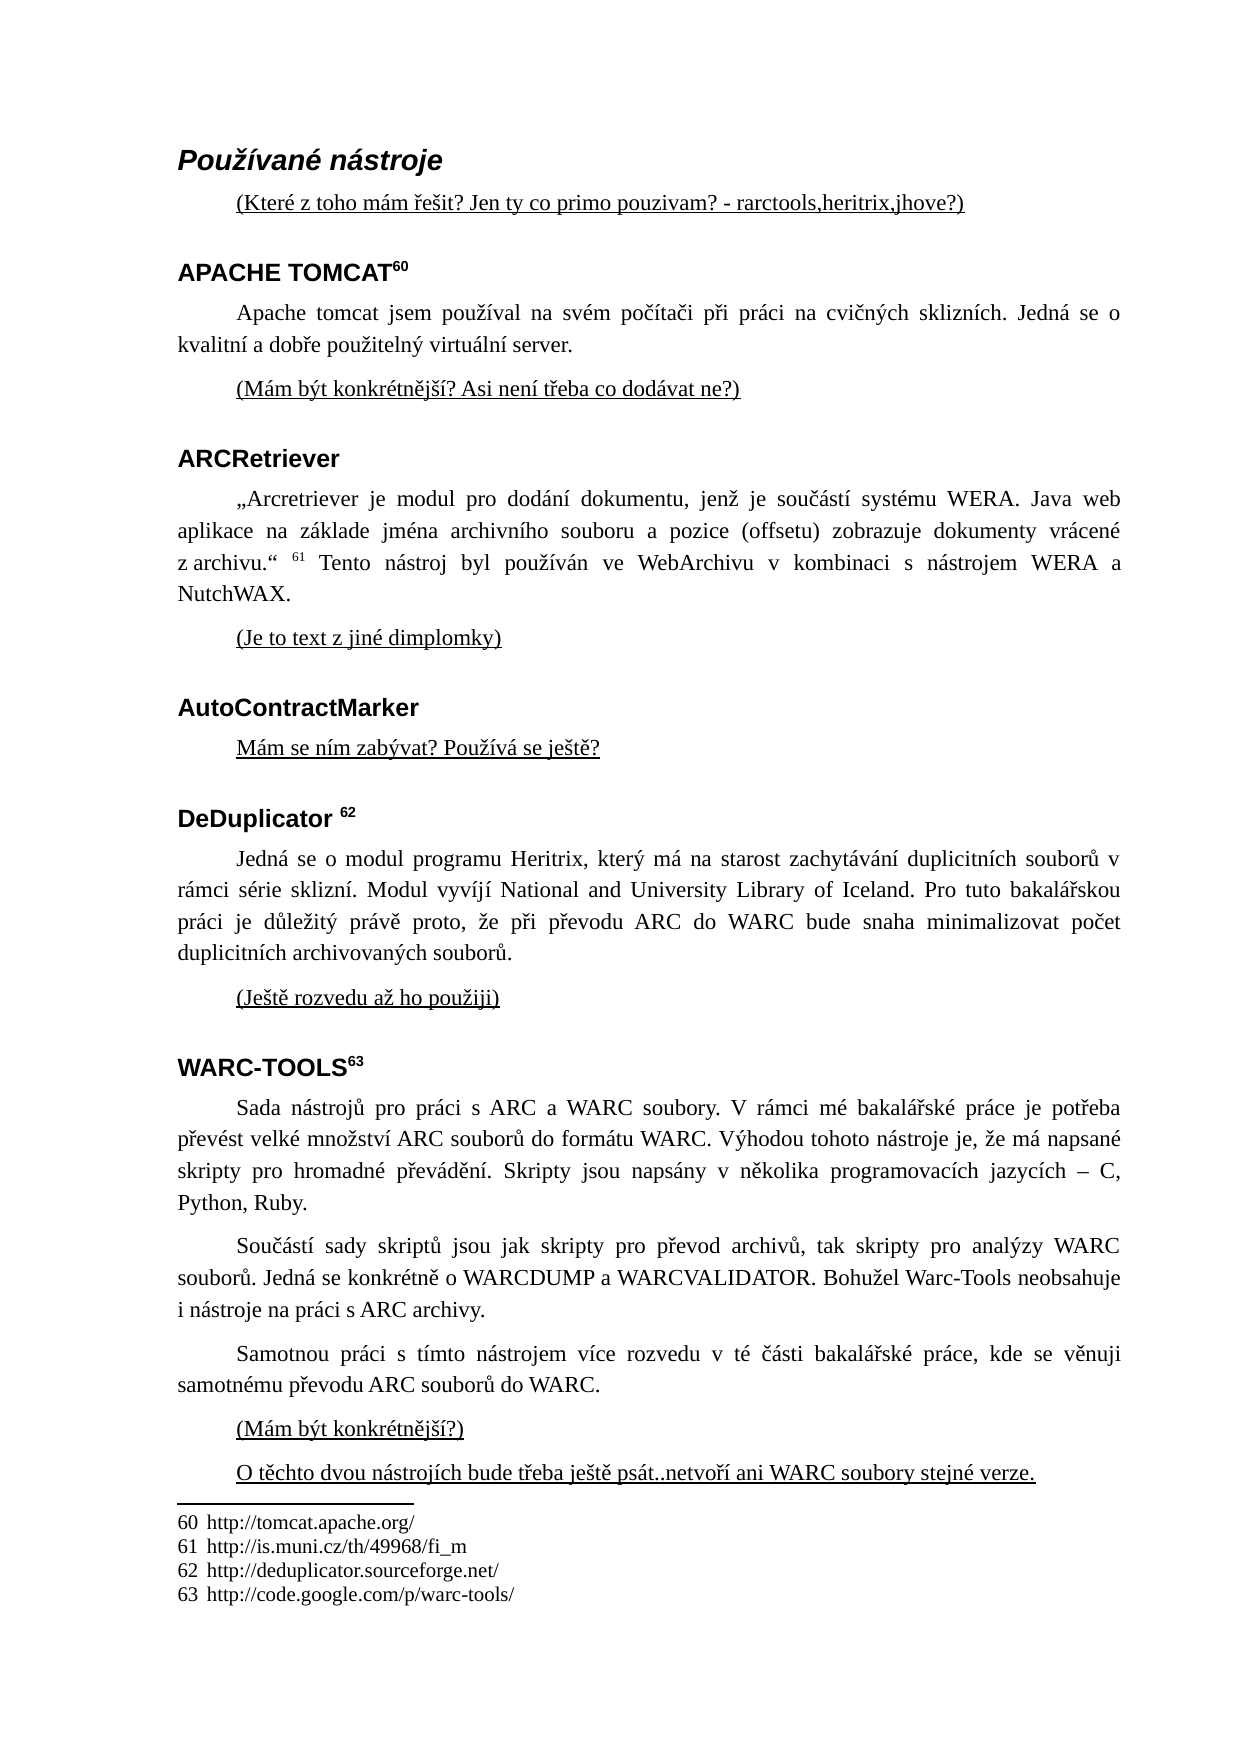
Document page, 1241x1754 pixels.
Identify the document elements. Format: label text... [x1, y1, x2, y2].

text Součástí sady skriptů jsou jak skripty pro převod archivů, tak skripty pro analýzy WARC souborů. Jedná se konkrétně o WARCDUMP a WARCVALIDATOR. Bohužel Warc-Tools neobsahuje i nástroje na práci s ARC archivy. [177, 1233, 1122, 1322]
text (Mám být konkrétnější?) [177, 1415, 1122, 1442]
subtitle Používané nástroje [177, 143, 1122, 177]
text http://tomcat.apache.org/ [177, 1510, 1122, 1534]
subtitle ARCRetriever [177, 444, 1122, 473]
text http://deduplicator.sourceforge.net/ [177, 1558, 1122, 1582]
text Sada nástrojů pro práci s ARC a WARC soubory. V rámci mé bakalářské práce je potřeba převést velké množství ARC souborů do formátu WARC. Výhodou tohoto nástroje je, že má napsané skripty pro hromadné převádění. Skripty jsou napsány v několika programovacích jazycích – C, Python, Ruby. [177, 1094, 1122, 1215]
text http://code.google.com/p/warc-tools/ [177, 1582, 1122, 1606]
text Samotnou práci s tímto nástrojem více rozvedu v té části bakalářské práce, kde se věnuji samotnému převodu ARC souborů do WARC. [177, 1340, 1122, 1398]
text (Je to text z jiné dimplomky) [177, 624, 1122, 651]
text O těchto dvou nástrojích bude třeba ještě psát..netvoří ani WARC soubory stejné verze. [177, 1459, 1122, 1486]
text Jedná se o modul programu Heritrix, který má na starost zachytávání duplicitních souborů v rámci série sklizní. Modul vyvíjí National and University Library of Iceland. Pro tuto bakalářskou práci je důležitý právě proto, že při převodu ARC do WARC bude snaha minimalizovat počet duplicitních archivovaných souborů. [177, 845, 1122, 966]
text Mám se ním zabývat? Používá se ještě? [177, 734, 1122, 761]
text Apache tomcat jsem používal na svém počítači při práci na cvičných sklizních. Jedná se o kvalitní a dobře použitelný virtuální server. [177, 299, 1122, 357]
subtitle DeDuplicator [177, 803, 1122, 832]
subtitle AutoContractMarker [177, 693, 1122, 722]
text „Arcretriever je modul pro dodání dokumentu, jenž je součástí systému WERA. Java web aplikace na základe jména archivního souboru a pozice (offsetu) zobrazuje dokumenty vrácené z archivu.“ Tento nástroj byl používán ve WebArchivu v kombinaci s nástrojem WERA a NutchWAX. [177, 485, 1122, 606]
text http://is.muni.cz/th/49968/fi_m [177, 1534, 1122, 1558]
text (Ještě rozvedu až ho použiji) [177, 983, 1122, 1010]
text (Mám být konkrétnější? Asi není třeba co dodávat ne?) [177, 375, 1122, 401]
text (Které z toho mám řešit? Jen ty co primo pouzivam? - rarctools,heritrix,jhove?) [177, 189, 1122, 216]
subtitle APACHE TOMCAT [177, 258, 1122, 287]
subtitle WARC-TOOLS [177, 1053, 1122, 1081]
